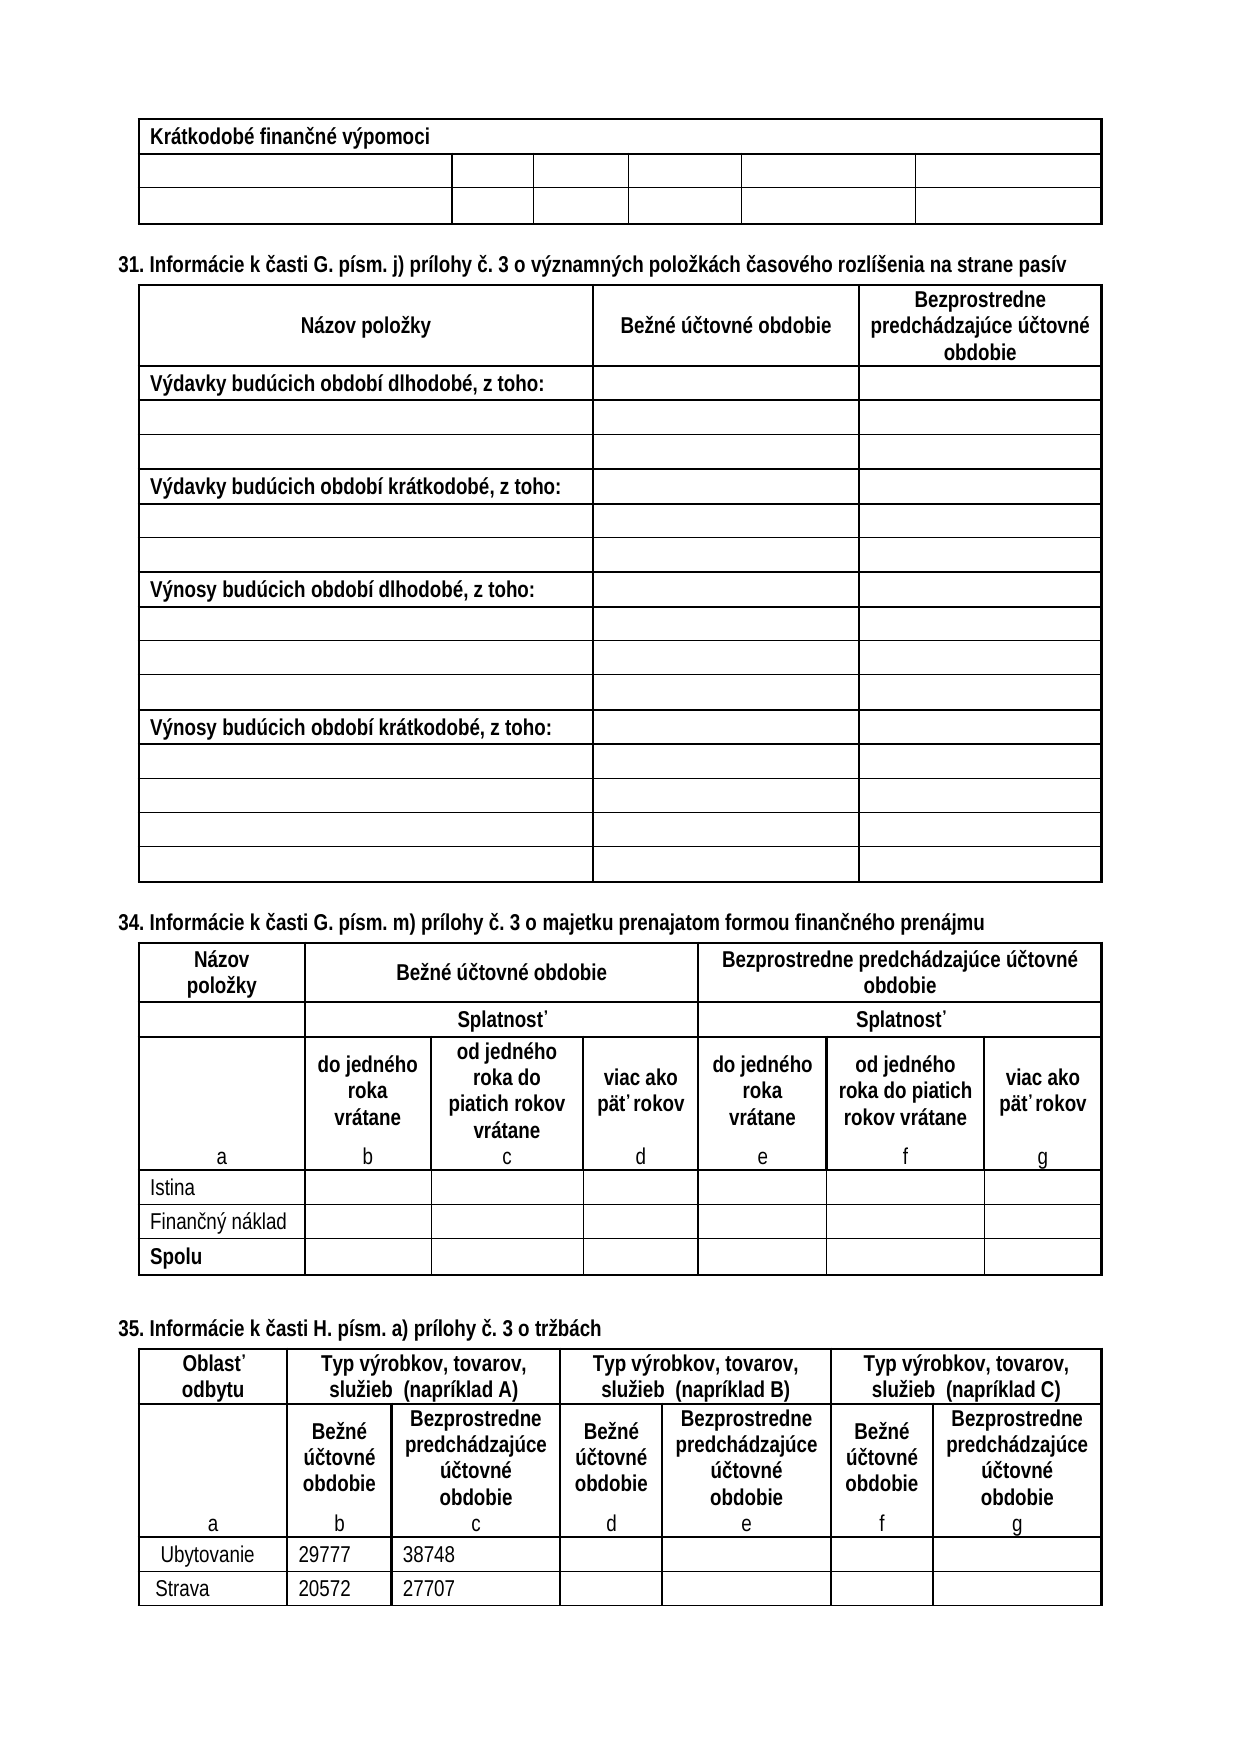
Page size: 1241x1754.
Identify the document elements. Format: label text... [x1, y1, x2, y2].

table_cell [561, 1572, 661, 1605]
table_cell [860, 779, 1100, 812]
table_cell [860, 675, 1100, 709]
table_cell [140, 813, 592, 846]
table_cell [140, 641, 592, 674]
table_cell Bežné účtovné obdobie [288, 1405, 390, 1510]
table_cell Bezprostredne predchádzajúce účtovné obdobie [934, 1405, 1100, 1510]
table_cell [934, 1538, 1100, 1571]
table_header Bežné účtovné obdobie [594, 286, 858, 365]
table_cell [306, 1205, 431, 1238]
table_cell [985, 1205, 1100, 1238]
text 31. Informácie k časti G. písm. j) prílohy č. 3 o významných položkách časového rozlíšenia na strane pasív [118, 251, 1122, 278]
table_cell Bezprostredne predchádzajúce účtovné obdobie [393, 1405, 559, 1510]
table_cell [140, 188, 451, 223]
table_header Bezprostredne predchádzajúce účtovné obdobie [699, 944, 1100, 1001]
table_cell [594, 608, 858, 640]
table_header Názov položky [140, 286, 592, 365]
table_cell [534, 188, 628, 223]
table_cell Finančný náklad [140, 1205, 304, 1238]
text 35. Informácie k časti H. písm. a) prílohy č. 3 o tržbách [118, 1315, 1122, 1341]
table_cell Bežné účtovné obdobie [561, 1405, 661, 1510]
table_cell [584, 1239, 697, 1274]
table_cell [860, 641, 1100, 674]
table_cell [860, 367, 1100, 399]
table_cell [306, 1239, 431, 1274]
table_cell a [140, 1510, 286, 1536]
table_cell [594, 573, 858, 606]
table_cell [985, 1239, 1100, 1274]
table_header Typ výrobkov, tovarov, služieb (napríklad A) [288, 1350, 559, 1402]
table_header Oblasť odbytu [140, 1350, 286, 1402]
table_cell [699, 1171, 826, 1204]
table_cell Bežné účtovné obdobie [832, 1405, 932, 1510]
table_cell [594, 641, 858, 674]
table_cell [594, 505, 858, 537]
table_cell do jedného roka vrátane [699, 1038, 825, 1143]
table_cell e [663, 1510, 830, 1536]
table_cell [860, 573, 1100, 606]
table_cell [629, 155, 741, 187]
table_cell [594, 813, 858, 846]
table_cell Výdavky budúcich období krátkodobé, z toho: [140, 470, 592, 502]
table_cell [916, 155, 1100, 187]
table_cell [140, 155, 451, 187]
table_cell [827, 1171, 984, 1204]
table_cell [584, 1205, 697, 1238]
table_cell [934, 1572, 1100, 1605]
table_cell viac ako päť rokov [584, 1038, 697, 1143]
table_cell 20572 [288, 1572, 390, 1605]
table_cell [432, 1205, 583, 1238]
table_cell [594, 367, 858, 399]
table_cell [140, 608, 592, 640]
table_cell [534, 155, 628, 187]
table_cell [827, 1205, 984, 1238]
table_cell [985, 1171, 1100, 1204]
table_cell Spolu [140, 1239, 304, 1274]
table_cell [453, 155, 533, 187]
table_header Typ výrobkov, tovarov, služieb (napríklad C) [832, 1350, 1100, 1402]
table_cell [860, 745, 1100, 777]
table_cell [832, 1538, 932, 1571]
table_cell [140, 779, 592, 812]
table_cell [584, 1171, 697, 1204]
table_cell Strava [140, 1572, 286, 1605]
text 34. Informácie k časti G. písm. m) prílohy č. 3 o majetku prenajatom formou finančného prenájmu [118, 909, 1122, 935]
table_cell [860, 711, 1100, 743]
table_cell Ubytovanie [140, 1538, 286, 1571]
table_cell [140, 745, 592, 777]
table_cell [561, 1538, 661, 1571]
table_cell Krátkodobé finančné výpomoci [140, 120, 1100, 152]
table_cell [860, 470, 1100, 502]
table_cell [699, 1205, 826, 1238]
table_cell [140, 505, 592, 537]
table_cell b [306, 1143, 430, 1169]
table_cell [453, 188, 533, 223]
table_cell [594, 538, 858, 571]
table_header Názov položky [140, 944, 304, 1001]
table_cell [140, 435, 592, 468]
table_cell 29777 [288, 1538, 390, 1571]
table_header Bežné účtovné obdobie [306, 944, 697, 1001]
table_cell [827, 1239, 984, 1274]
table_cell Splatnosť [699, 1003, 1100, 1036]
table_cell [140, 538, 592, 571]
table_cell [140, 675, 592, 709]
table_cell Výnosy budúcich období dlhodobé, z toho: [140, 573, 592, 606]
table_cell d [584, 1143, 697, 1169]
table_cell d [561, 1510, 661, 1536]
table_cell Výnosy budúcich období krátkodobé, z toho: [140, 711, 592, 743]
table_cell [629, 188, 741, 223]
table_header Typ výrobkov, tovarov, služieb (napríklad B) [561, 1350, 830, 1402]
table_cell a [140, 1143, 304, 1169]
table_cell [594, 745, 858, 777]
table_cell od jedného roka do piatich rokov vrátane [432, 1038, 582, 1143]
table_cell c [432, 1143, 582, 1169]
table_header Bezprostredne predchádzajúce účtovné obdobie [860, 286, 1100, 365]
table_cell [860, 435, 1100, 468]
table_cell f [832, 1510, 932, 1536]
table_cell [140, 1405, 286, 1510]
table_cell [663, 1572, 830, 1605]
table_cell [860, 847, 1100, 881]
table_cell [594, 779, 858, 812]
table_cell do jedného roka vrátane [306, 1038, 430, 1143]
table_cell [140, 1003, 304, 1036]
table_cell Bezprostredne predchádzajúce účtovné obdobie [663, 1405, 830, 1510]
table_cell [306, 1171, 431, 1204]
table_cell [432, 1171, 583, 1204]
table_cell Výdavky budúcich období dlhodobé, z toho: [140, 367, 592, 399]
table_cell [742, 188, 915, 223]
table_cell [699, 1239, 826, 1274]
table_cell [860, 401, 1100, 434]
table_cell [832, 1572, 932, 1605]
table_cell Istina [140, 1171, 304, 1204]
table_cell b [288, 1510, 390, 1536]
table_cell [140, 1038, 304, 1143]
table_cell [594, 847, 858, 881]
table_cell [663, 1538, 830, 1571]
table_cell c [393, 1510, 559, 1536]
table_cell [140, 401, 592, 434]
table_cell viac ako päť rokov [985, 1038, 1100, 1143]
table_cell [860, 608, 1100, 640]
table_cell [860, 813, 1100, 846]
table_cell [916, 188, 1100, 223]
table_cell [594, 675, 858, 709]
table_cell f [828, 1143, 983, 1169]
table_cell od jedného roka do piatich rokov vrátane [828, 1038, 983, 1143]
table_cell 38748 [393, 1538, 559, 1571]
table_cell [742, 155, 915, 187]
table_cell [860, 505, 1100, 537]
table_cell [594, 435, 858, 468]
table_cell [432, 1239, 583, 1274]
table_cell e [699, 1143, 825, 1169]
table_cell g [985, 1143, 1100, 1169]
table_cell [140, 847, 592, 881]
table_cell [594, 711, 858, 743]
table_cell [594, 470, 858, 502]
table_cell g [934, 1510, 1100, 1536]
table_cell [594, 401, 858, 434]
table_cell 27707 [393, 1572, 559, 1605]
table_cell Splatnosť [306, 1003, 697, 1036]
table_cell [860, 538, 1100, 571]
